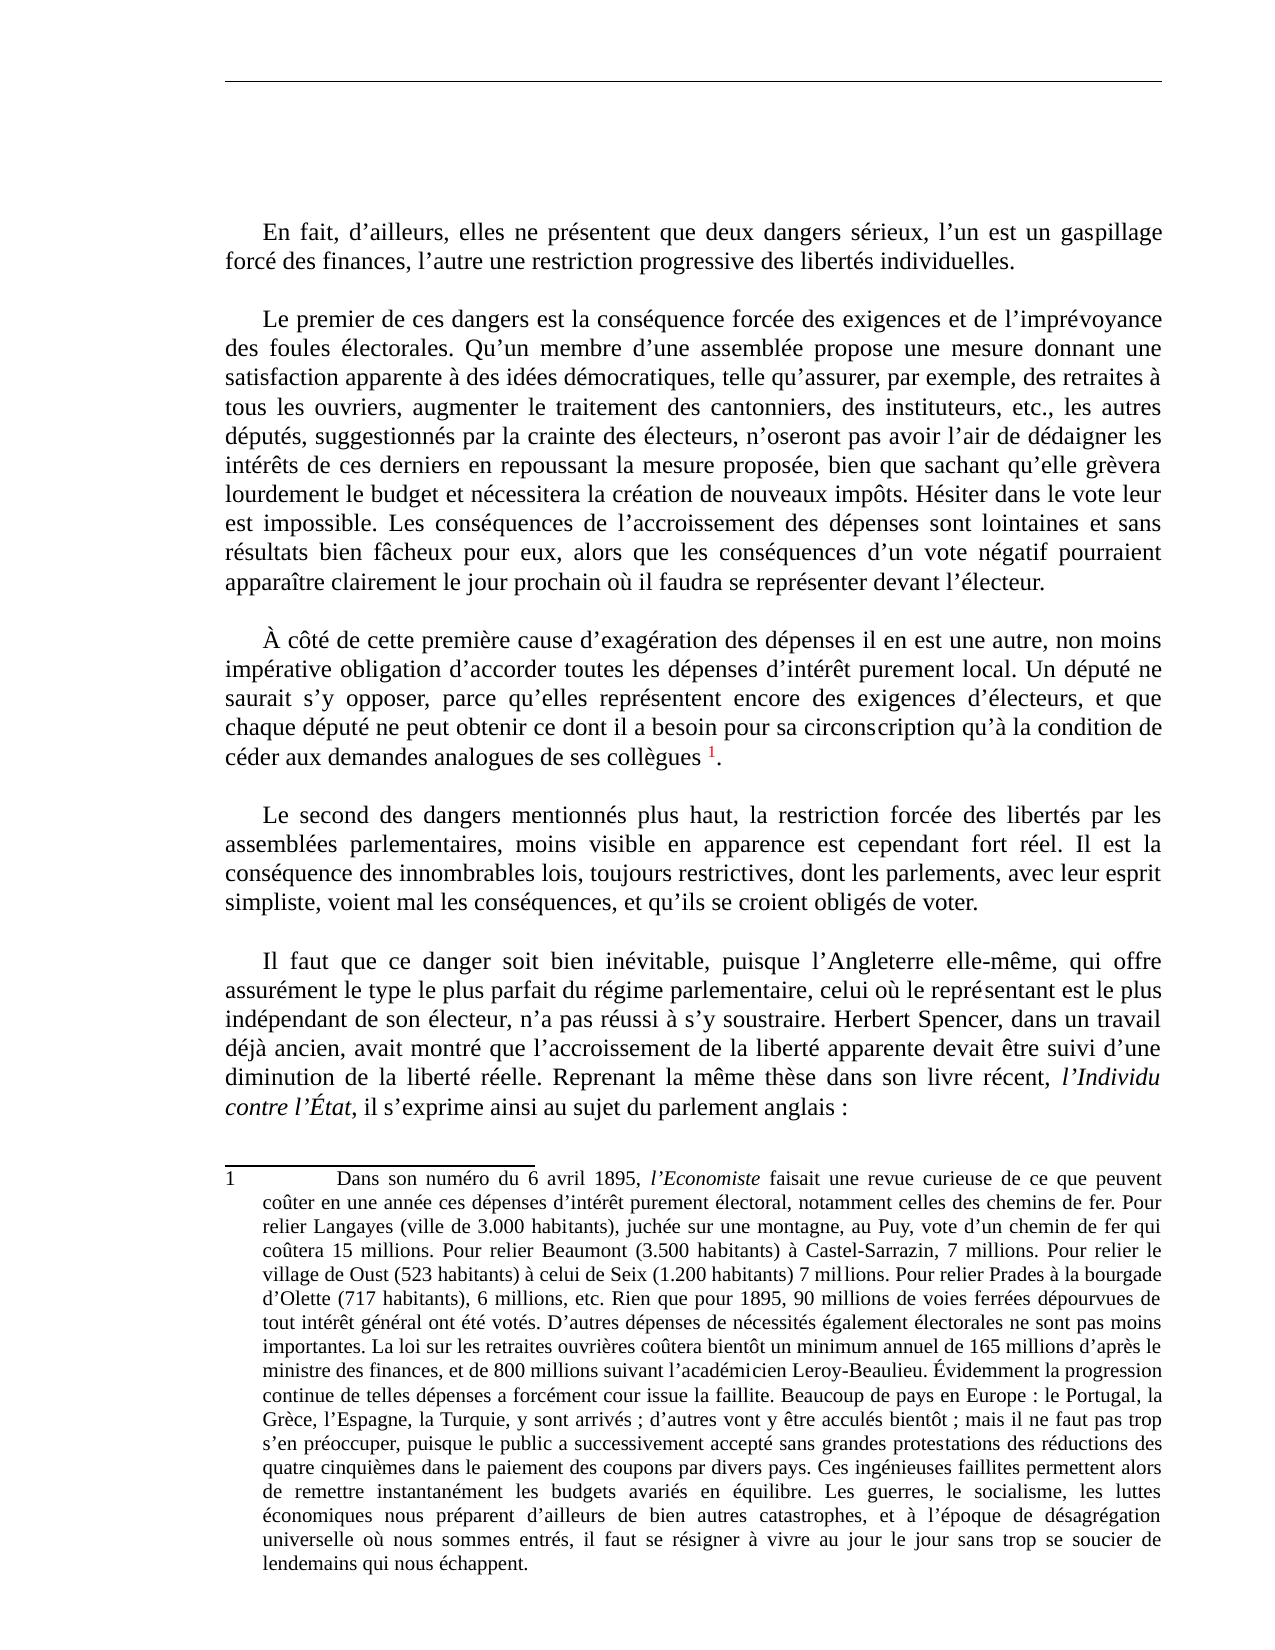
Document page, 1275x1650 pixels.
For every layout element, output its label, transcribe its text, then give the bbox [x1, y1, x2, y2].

text Il faut que ce danger soit bien inévitable, puisque l’Angleterre elle-même, qui offre assurément le type le plus parfait du régime parlementaire, celui où le repré­sentant est le plus indépendant de son électeur, n’a pas réussi à s’y soustraire. Herbert Spencer, dans un travail déjà ancien, avait montré que l’accroissement de la liberté apparente devait être suivi d’une diminution de la liberté réelle. Reprenant la même thèse dans son livre récent, l’Individu contre l’État, il s’exprime ainsi au sujet du parlement anglais : [225, 946, 1162, 1121]
text À côté de cette première cause d’exagération des dépenses il en est une autre, non moins impérative obligation d’accorder toutes les dépenses d’intérêt pure­ment local. Un député ne saurait s’y opposer, parce qu’elles représentent encore des exigences d’électeurs, et que chaque député ne peut obtenir ce dont il a besoin pour sa circons­cription qu’à la condition de céder aux demandes analogues de ses collègues . [225, 625, 1162, 771]
text En fait, d’ailleurs, elles ne présentent que deux dangers sérieux, l’un est un gas­pillage forcé des finances, l’autre une restriction progressive des libertés individuelles. [225, 217, 1162, 275]
text Le second des dangers mentionnés plus haut, la restriction forcée des libertés par les assemblées parlementaires, moins visible en apparence est cependant fort réel. Il est la conséquence des innombrables lois, toujours restrictives, dont les parlements, avec leur esprit simpliste, voient mal les conséquences, et qu’ils se croient obligés de voter. [225, 800, 1162, 917]
text Dans son numéro du 6 avril 1895, l’Economiste faisait une revue curieuse de ce que peuvent coûter en une année ces dépenses d’intérêt purement électoral, notamment celles des chemins de fer. Pour relier Langayes (ville de 3.000 habi­tants), juchée sur une montagne, au Puy, vote d’un chemin de fer qui coûtera 15 millions. Pour relier Beaumont (3.500 ha­bitants) à Castel-Sarrazin, 7 millions. Pour relier le village de Oust (523 habitants) à celui de Seix (1.200 habitants) 7 mil­lions. Pour relier Prades à la bourgade d’Olette (717 habi­tants), 6 millions, etc. Rien que pour 1895, 90 millions de voies ferrées dépourvues de tout intérêt général ont été votés. D’autres dépenses de nécessités également électorales ne sont pas moins importantes. La loi sur les retraites ouvrières coûtera bientôt un minimum annuel de 165 millions d’après le ministre des finances, et de 800 millions suivant l’académi­cien Leroy-Beaulieu. Évidemment la progression continue de telles dépenses a forcément cour issue la faillite. Beaucoup de pays en Europe : le Portugal, la Grèce, l’Espagne, la Turquie, y sont arrivés ; d’autres vont y être acculés bientôt ; mais il ne faut pas trop s’en préoccuper, puisque le public a successivement accepté sans grandes protes­tations des réductions des quatre cinquièmes dans le paie­ment des coupons par divers pays. Ces ingénieuses faillites permettent alors de remettre instantanément les budgets avariés en équilibre. Les guerres, le socialisme, les luttes économiques nous préparent d’ailleurs de bien autres catastrophes, et à l’époque de désagrégation universelle où nous sommes entrés, il faut se résigner à vivre au jour le jour sans trop se soucier de lendemains qui nous échappent. [225, 1166, 1162, 1575]
text Le premier de ces dangers est la conséquence forcée des exigences et de l’impré­voyance des foules électorales. Qu’un membre d’une assemblée propose une mesure donnant une satisfaction apparente à des idées démocratiques, telle qu’assurer, par exemple, des retraites à tous les ouvriers, augmenter le traitement des cantonniers, des instituteurs, etc., les autres députés, suggestionnés par la crainte des électeurs, n’oseront pas avoir l’air de dédaigner les intérêts de ces derniers en repoussant la mesure proposée, bien que sachant qu’elle grèvera lourdement le budget et nécessitera la création de nouveaux impôts. Hésiter dans le vote leur est impossible. Les consé­quences de l’accroissement des dépenses sont lointaines et sans résultats bien fâcheux pour eux, alors que les conséquences d’un vote négatif pourraient apparaître claire­ment le jour prochain où il faudra se représenter devant l’électeur. [225, 304, 1162, 596]
